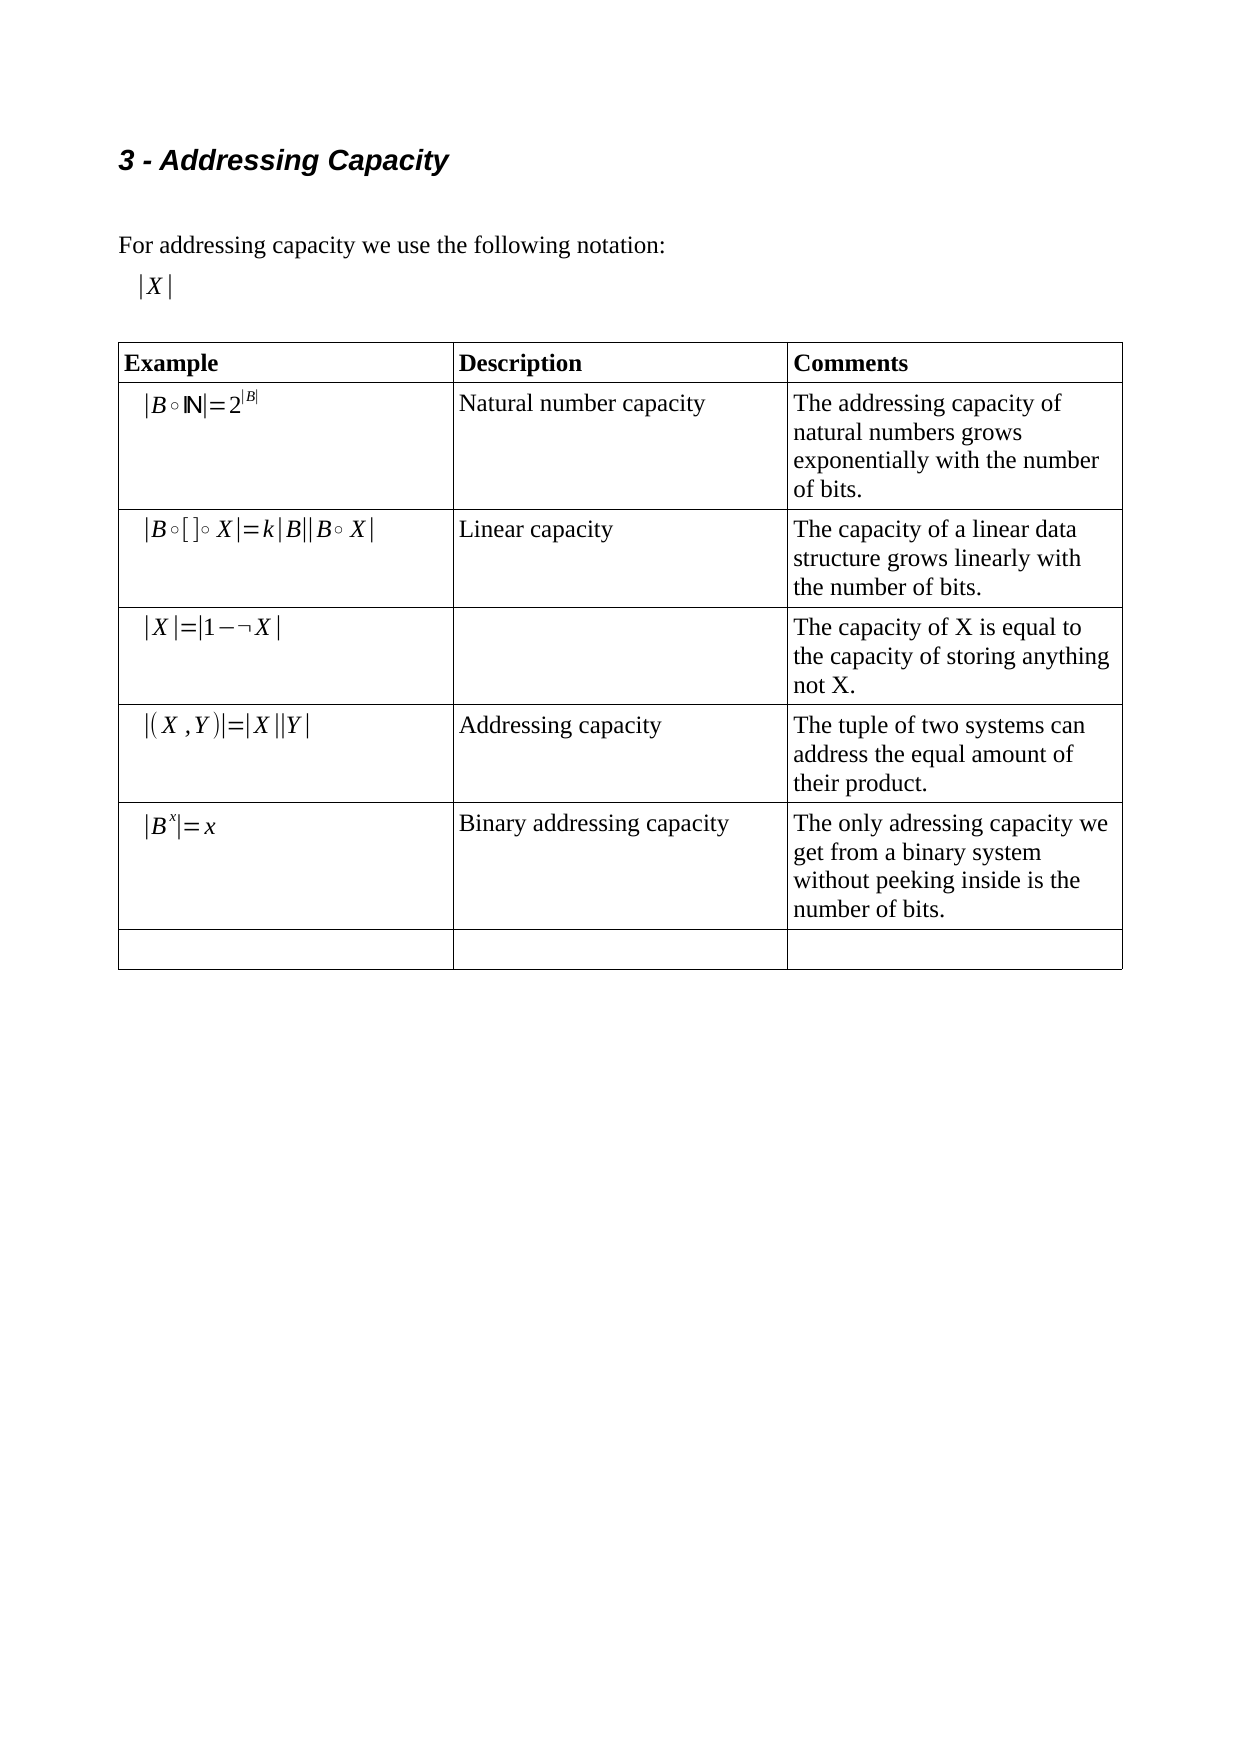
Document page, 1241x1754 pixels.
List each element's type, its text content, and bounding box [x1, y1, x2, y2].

text For addressing capacity we use the following notation: [118, 230, 1122, 259]
subtitle 3 - Addressing Capacity [118, 143, 1122, 177]
table_cell [454, 930, 787, 969]
table_cell The capacity of X is equal to the capacity of storing anything not X. [788, 608, 1122, 704]
table_cell [454, 608, 787, 704]
table_cell The tuple of two systems can address the equal amount of their product. [788, 705, 1122, 802]
table_cell [119, 803, 453, 929]
table_cell [119, 510, 453, 607]
table_cell The only adressing capacity we get from a binary system without peeking inside is the number of bits. [788, 803, 1122, 929]
table_header Comments [788, 343, 1122, 382]
table_cell Binary addressing capacity [454, 803, 787, 929]
table_cell Linear capacity [454, 510, 787, 607]
table_cell [119, 608, 453, 704]
table_cell Natural number capacity [454, 383, 787, 509]
table_cell Addressing capacity [454, 705, 787, 802]
table_cell [119, 705, 453, 802]
table_cell [119, 383, 453, 509]
table_cell The capacity of a linear data structure grows linearly with the number of bits. [788, 510, 1122, 607]
table_header Description [454, 343, 787, 382]
table_cell The addressing capacity of natural numbers grows exponentially with the number of bits. [788, 383, 1122, 509]
table_cell [788, 930, 1122, 969]
table_cell [119, 930, 453, 969]
table_header Example [119, 343, 453, 382]
